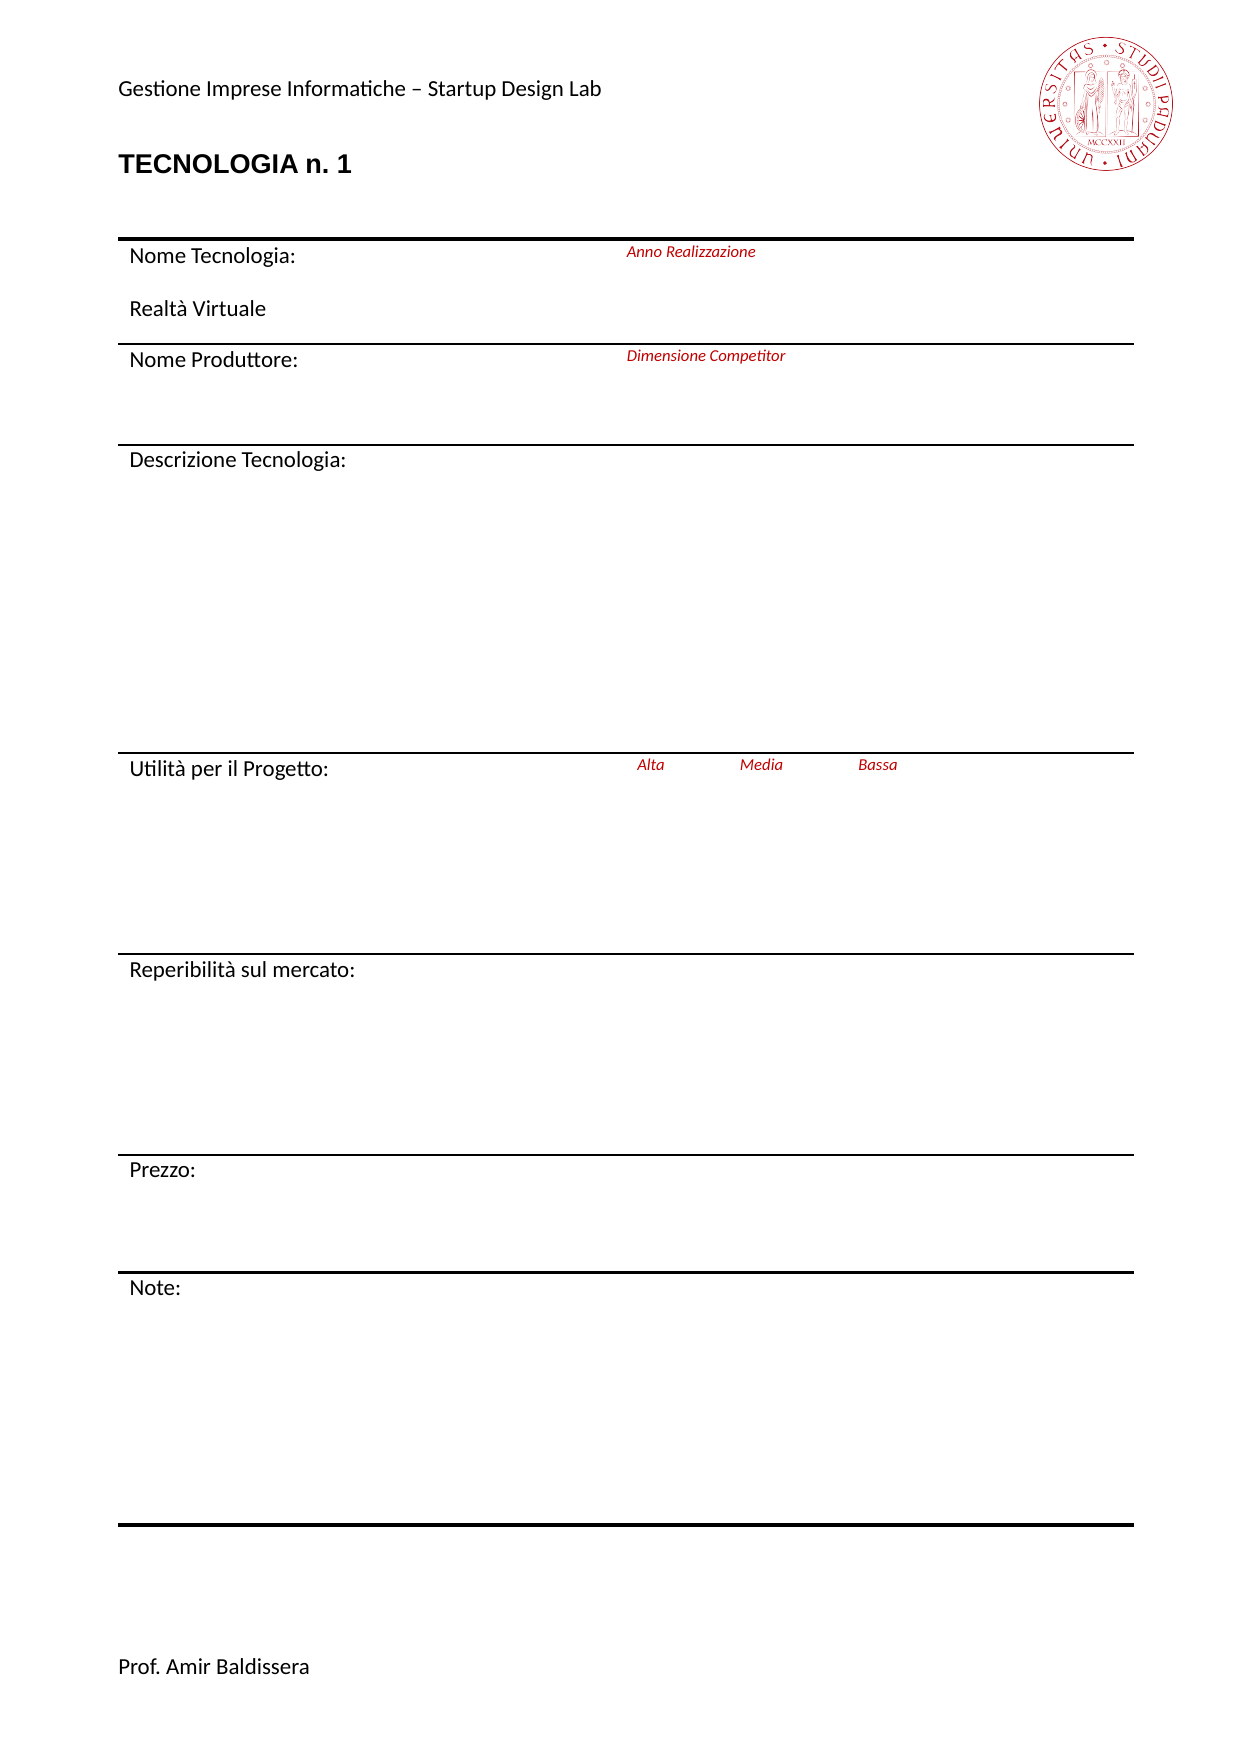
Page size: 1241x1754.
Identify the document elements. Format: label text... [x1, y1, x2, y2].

table_cell Nome Produttore: [118, 345, 615, 443]
table_cell Descrizione Tecnologia: [118, 446, 1133, 752]
picture [1038, 35, 1174, 172]
table_cell Dimensione Competitor [615, 345, 1133, 443]
table_header Anno Realizzazione [615, 241, 1133, 343]
table_cell Reperibilità sul mercato: [118, 955, 1133, 1153]
subtitle TECNOLOGIA n. 1 [118, 148, 1122, 179]
table_header Nome Tecnologia: Realtà Virtuale [118, 241, 615, 343]
table_cell Utilità per il Progetto: [118, 754, 626, 953]
table_cell Alta Media Bassa [626, 754, 1133, 953]
table_cell Note: [118, 1274, 1133, 1522]
table_cell Prezzo: [118, 1156, 1133, 1271]
